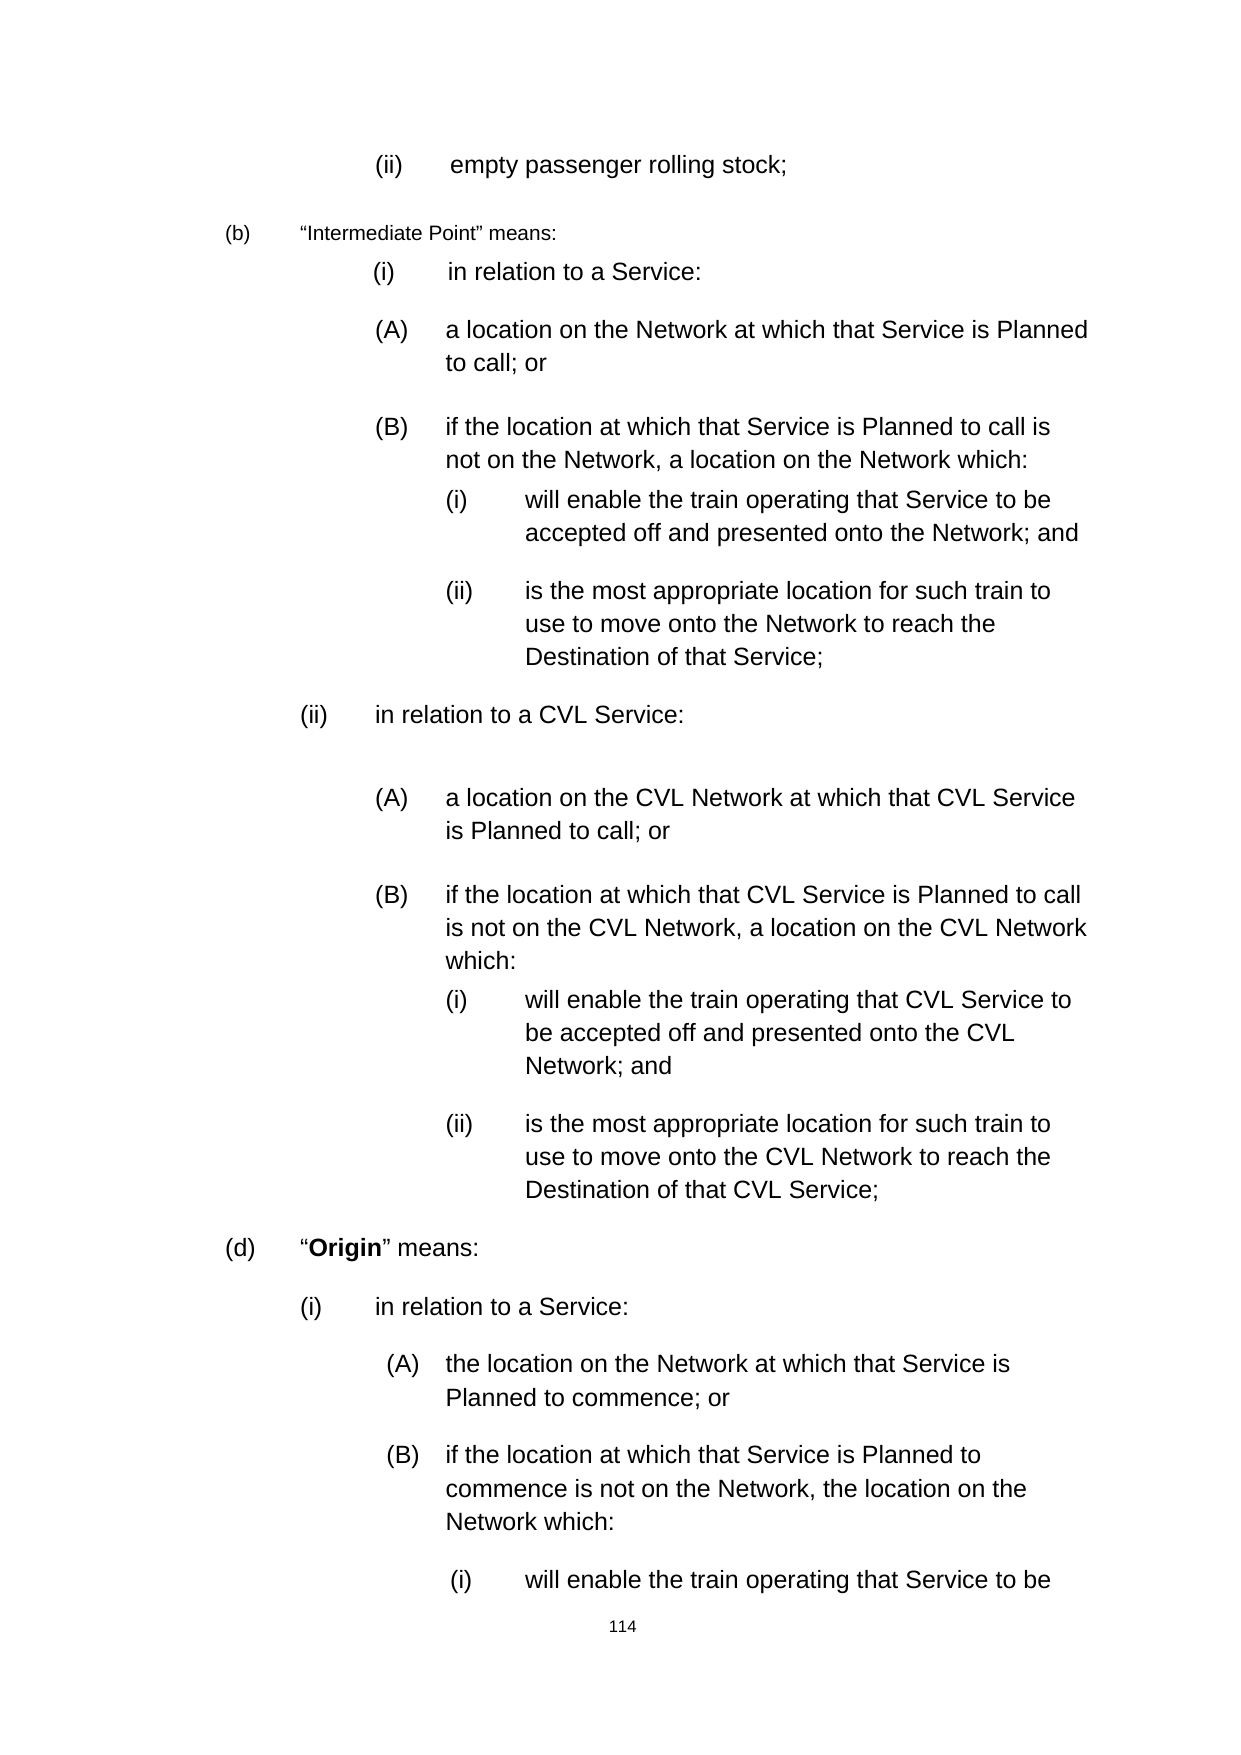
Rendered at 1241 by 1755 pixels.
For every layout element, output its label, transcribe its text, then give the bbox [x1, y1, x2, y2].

text (ii) is the most appropriate location for such train to use to move onto the Network to reach the Destination of that Service; [445, 576, 1090, 670]
text (i) will enable the train operating that Service to be [450, 1564, 1090, 1593]
text (B) if the location at which that Service is Planned to commence is not on the Network, the location on the Network which: [386, 1441, 1090, 1535]
text (ii) in relation to a CVL Service: [225, 700, 1090, 728]
text (i) will enable the train operating that CVL Service to be accepted off and presented onto the CVL Network; and [445, 985, 1090, 1080]
text (d) “Origin” means: [225, 1233, 1090, 1262]
text (A) the location on the Network at which that Service is Planned to commence; or [386, 1349, 1090, 1411]
list in relation to a Service: [373, 257, 1090, 286]
list if the location at which that Service is Planned to call is not on the Network, a location on the Network which: [375, 412, 1090, 474]
list a location on the Network at which that Service is Planned to call; or [375, 315, 1090, 377]
text (ii) is the most appropriate location for such train to use to move onto the CVL Network to reach the Destination of that CVL Service; [445, 1109, 1090, 1204]
list if the location at which that CVL Service is Planned to call is not on the CVL Network, a location on the CVL Network which: [375, 880, 1090, 975]
text (i) will enable the train operating that Service to be accepted off and presented onto the Network; and [445, 484, 1090, 546]
list a location on the CVL Network at which that CVL Service is Planned to call; or [375, 783, 1090, 844]
subtitle “Intermediate Point” means: [225, 221, 1090, 244]
text (i) in relation to a Service: [225, 1291, 1090, 1320]
text (ii) empty passenger rolling stock; [300, 150, 1090, 179]
